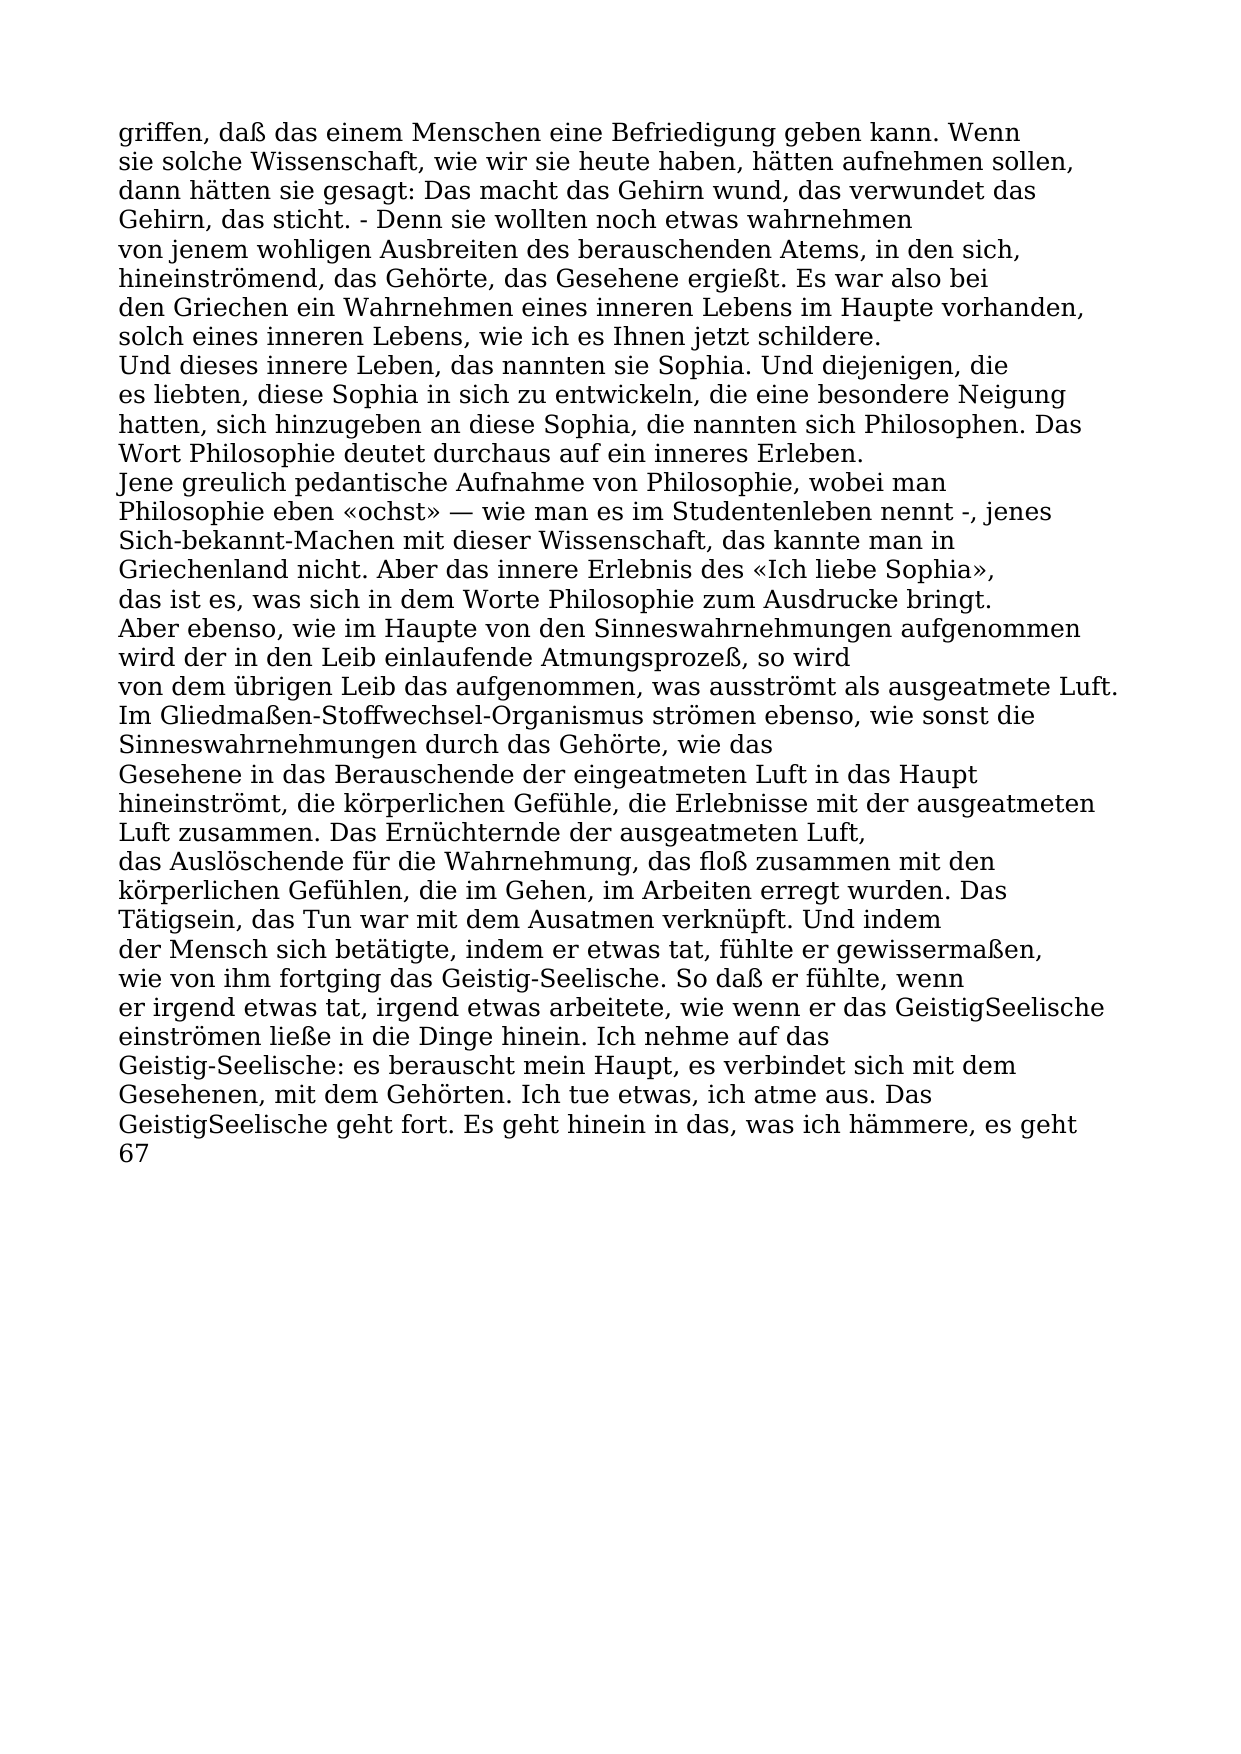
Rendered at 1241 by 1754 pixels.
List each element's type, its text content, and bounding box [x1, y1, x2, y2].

text hineinströmt, die körperlichen Gefühle, die Erlebnisse mit der ausgeatmeten Luft zusammen. Das Ernüchternde der ausgeatmeten Luft, [118, 789, 1122, 847]
text Griechenland nicht. Aber das innere Erlebnis des «Ich liebe Sophia», [118, 556, 1122, 585]
text es liebten, diese Sophia in sich zu entwickeln, die eine besondere Neigung hatten, sich hinzugeben an diese Sophia, die nannten sich Philosophen. Das Wort Philosophie deutet durchaus auf ein inneres Erleben. [118, 381, 1122, 468]
text Gesehene in das Berauschende der eingeatmeten Luft in das Haupt [118, 760, 1122, 789]
text 67 [118, 1139, 1122, 1168]
text von jenem wohligen Ausbreiten des berauschenden Atems, in den sich, [118, 235, 1122, 264]
text Tätigsein, das Tun war mit dem Ausatmen verknüpft. Und indem [118, 906, 1122, 935]
text Und dieses innere Leben, das nannten sie Sophia. Und diejenigen, die [118, 351, 1122, 381]
text den Griechen ein Wahrnehmen eines inneren Lebens im Haupte vorhanden, solch eines inneren Lebens, wie ich es Ihnen jetzt schildere. [118, 293, 1122, 351]
text von dem übrigen Leib das aufgenommen, was ausströmt als ausgeatmete Luft. Im Gliedmaßen-Stoffwechsel-Organismus strömen ebenso, wie sonst die Sinneswahrnehmungen durch das Gehörte, wie das [118, 672, 1122, 760]
text das ist es, was sich in dem Worte Philosophie zum Ausdrucke bringt. [118, 585, 1122, 614]
text körperlichen Gefühlen, die im Gehen, im Arbeiten erregt wurden. Das [118, 876, 1122, 906]
text griffen, daß das einem Menschen eine Befriedigung geben kann. Wenn [118, 118, 1122, 147]
text Philosophie eben «ochst» — wie man es im Studentenleben nennt -, jenes Sich-bekannt-Machen mit dieser Wissenschaft, das kannte man in [118, 497, 1122, 556]
text wie von ihm fortging das Geistig-Seelische. So daß er fühlte, wenn [118, 964, 1122, 993]
text Gesehenen, mit dem Gehörten. Ich tue etwas, ich atme aus. Das GeistigSeelische geht fort. Es geht hinein in das, was ich hämmere, es geht [118, 1081, 1122, 1139]
text der Mensch sich betätigte, indem er etwas tat, fühlte er gewissermaßen, [118, 935, 1122, 964]
text Jene greulich pedantische Aufnahme von Philosophie, wobei man [118, 468, 1122, 497]
text Aber ebenso, wie im Haupte von den Sinneswahrnehmungen aufgenommen wird der in den Leib einlaufende Atmungsprozeß, so wird [118, 614, 1122, 672]
text hineinströmend, das Gehörte, das Gesehene ergießt. Es war also bei [118, 264, 1122, 293]
text das Auslöschende für die Wahrnehmung, das floß zusammen mit den [118, 847, 1122, 876]
text Geistig-Seelische: es berauscht mein Haupt, es verbindet sich mit dem [118, 1051, 1122, 1081]
text sie solche Wissenschaft, wie wir sie heute haben, hätten aufnehmen sollen, dann hätten sie gesagt: Das macht das Gehirn wund, das verwundet das Gehirn, das sticht. - Denn sie wollten noch etwas wahrnehmen [118, 147, 1122, 235]
text er irgend etwas tat, irgend etwas arbeitete, wie wenn er das GeistigSeelische einströmen ließe in die Dinge hinein. Ich nehme auf das [118, 993, 1122, 1051]
